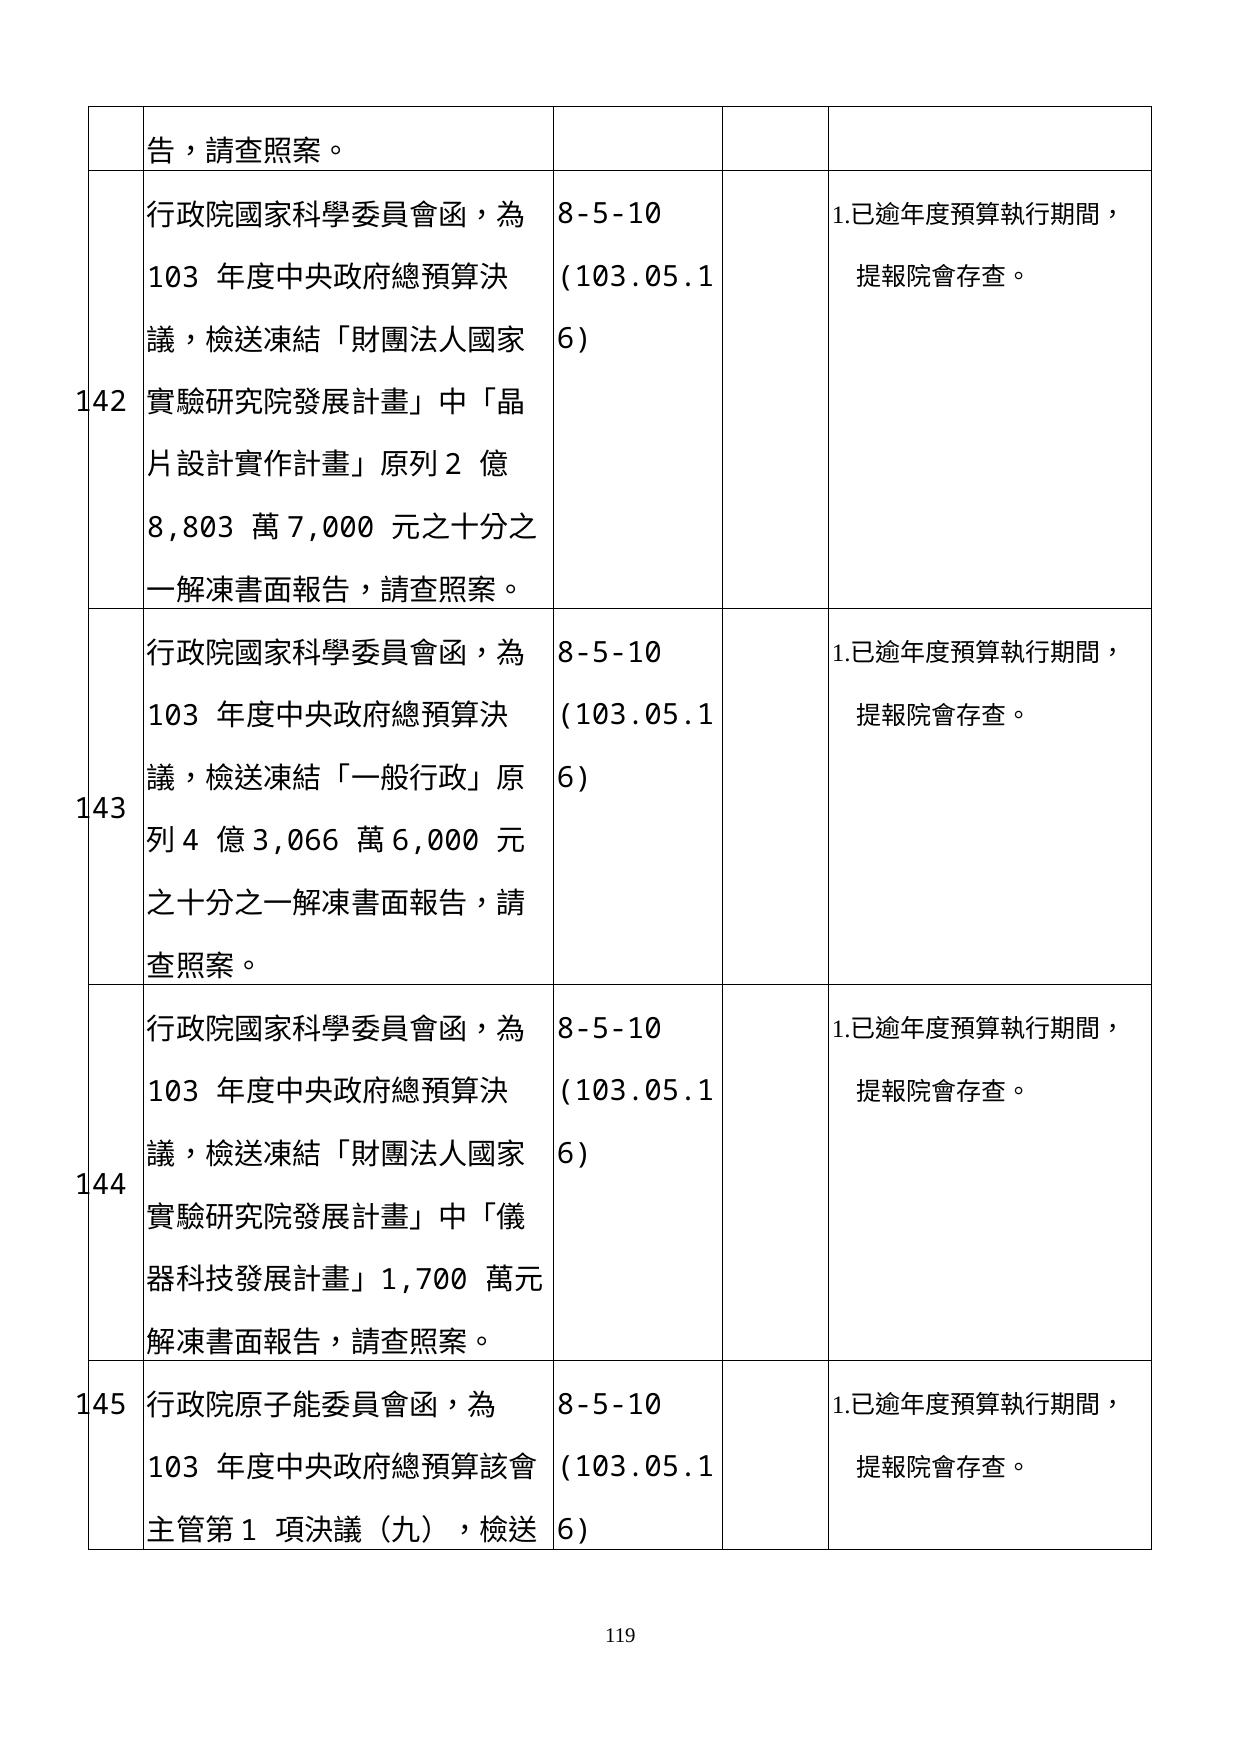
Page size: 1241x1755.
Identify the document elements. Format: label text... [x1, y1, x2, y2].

table_cell [723, 609, 828, 984]
table_cell 行政院國家科學委員會函，為103 年度中央政府總預算決議，檢送凍結「財團法人國家實驗研究院發展計畫」中「儀器科技發展計畫」1,700 萬元解凍書面報告，請查照案。 [144, 985, 553, 1360]
table_cell [89, 107, 143, 169]
table_cell [554, 107, 722, 169]
table_cell [89, 1361, 143, 1549]
table_cell [89, 985, 143, 1360]
table_cell 1.已逾年度預算執行期間，提報院會存查。 [829, 171, 1151, 608]
table_cell [723, 985, 828, 1360]
table_cell 8-5-10 (103.05.16) [554, 609, 722, 984]
table_cell 1.已逾年度預算執行期間，提報院會存查。 [829, 609, 1151, 984]
table_cell 告，請查照案。 [144, 107, 553, 169]
table_cell 8-5-10 (103.05.16) [554, 1361, 722, 1549]
table_cell [829, 107, 1151, 169]
table_cell 8-5-10 (103.05.16) [554, 985, 722, 1360]
table_cell [89, 609, 143, 984]
table_cell 1.已逾年度預算執行期間，提報院會存查。 [829, 985, 1151, 1360]
table_cell [89, 171, 143, 608]
table_cell [723, 1361, 828, 1549]
table_cell 8-5-10 (103.05.16) [554, 171, 722, 608]
table_cell 行政院國家科學委員會函，為103 年度中央政府總預算決議，檢送凍結「財團法人國家實驗研究院發展計畫」中「晶片設計實作計畫」原列2 億8,803 萬7,000 元之十分之一解凍書面報告，請查照案。 [144, 171, 553, 608]
table_cell 行政院國家科學委員會函，為103 年度中央政府總預算決議，檢送凍結「一般行政」原列4 億3,066 萬6,000 元之十分之一解凍書面報告，請查照案。 [144, 609, 553, 984]
table_cell 行政院原子能委員會函，為103 年度中央政府總預算該會主管第1 項決議（九），檢送 [144, 1361, 553, 1549]
table_cell 1.已逾年度預算執行期間，提報院會存查。 [829, 1361, 1151, 1549]
table_cell [723, 107, 828, 169]
table_cell [723, 171, 828, 608]
